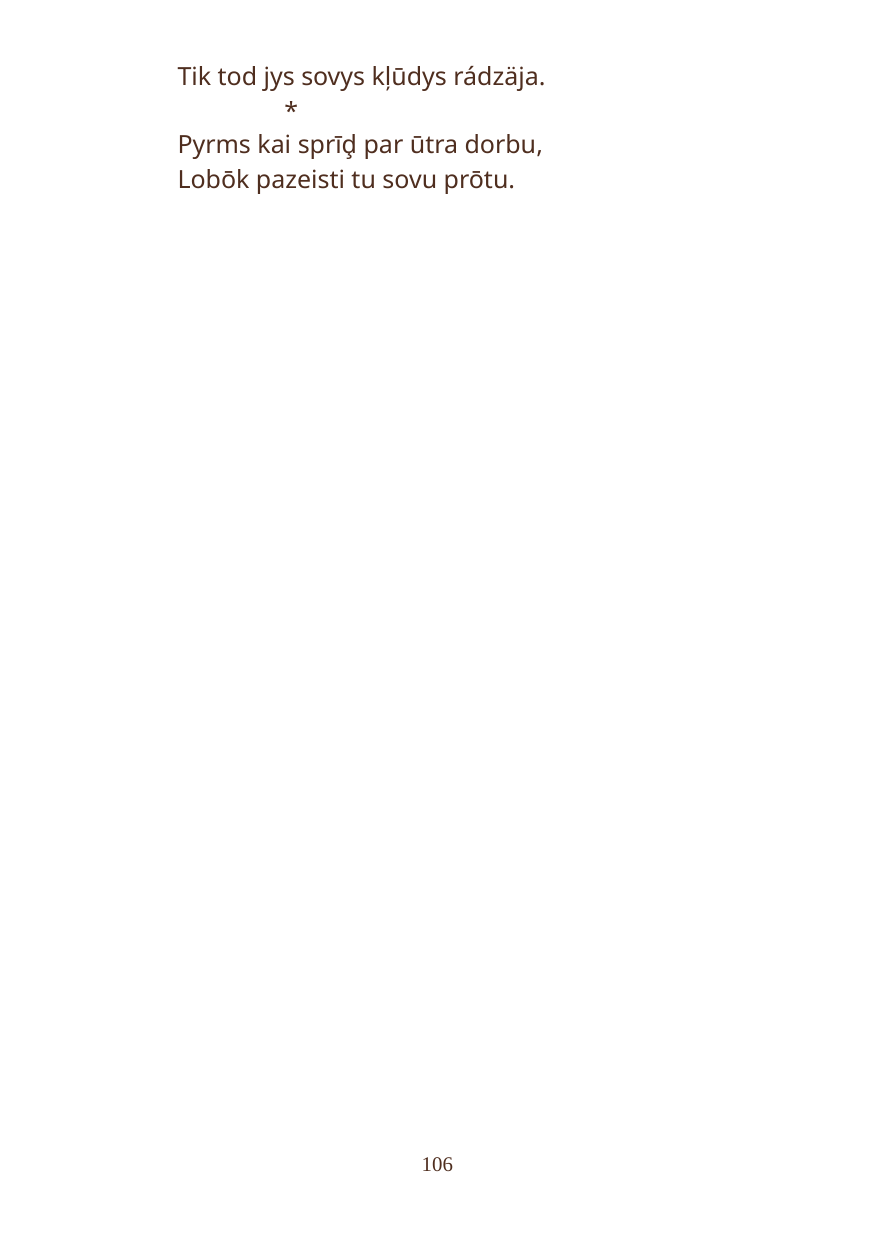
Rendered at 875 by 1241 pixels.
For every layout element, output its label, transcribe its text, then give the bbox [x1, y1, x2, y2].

text Lobōk pazeisti tu sovu prōtu. [177, 161, 815, 195]
text * [177, 93, 815, 127]
text Pyrms kai sprīḑ par ūtra dorbu, [177, 127, 815, 161]
text Tik tod jys sovys kļūdys rádzäja. [177, 59, 815, 93]
